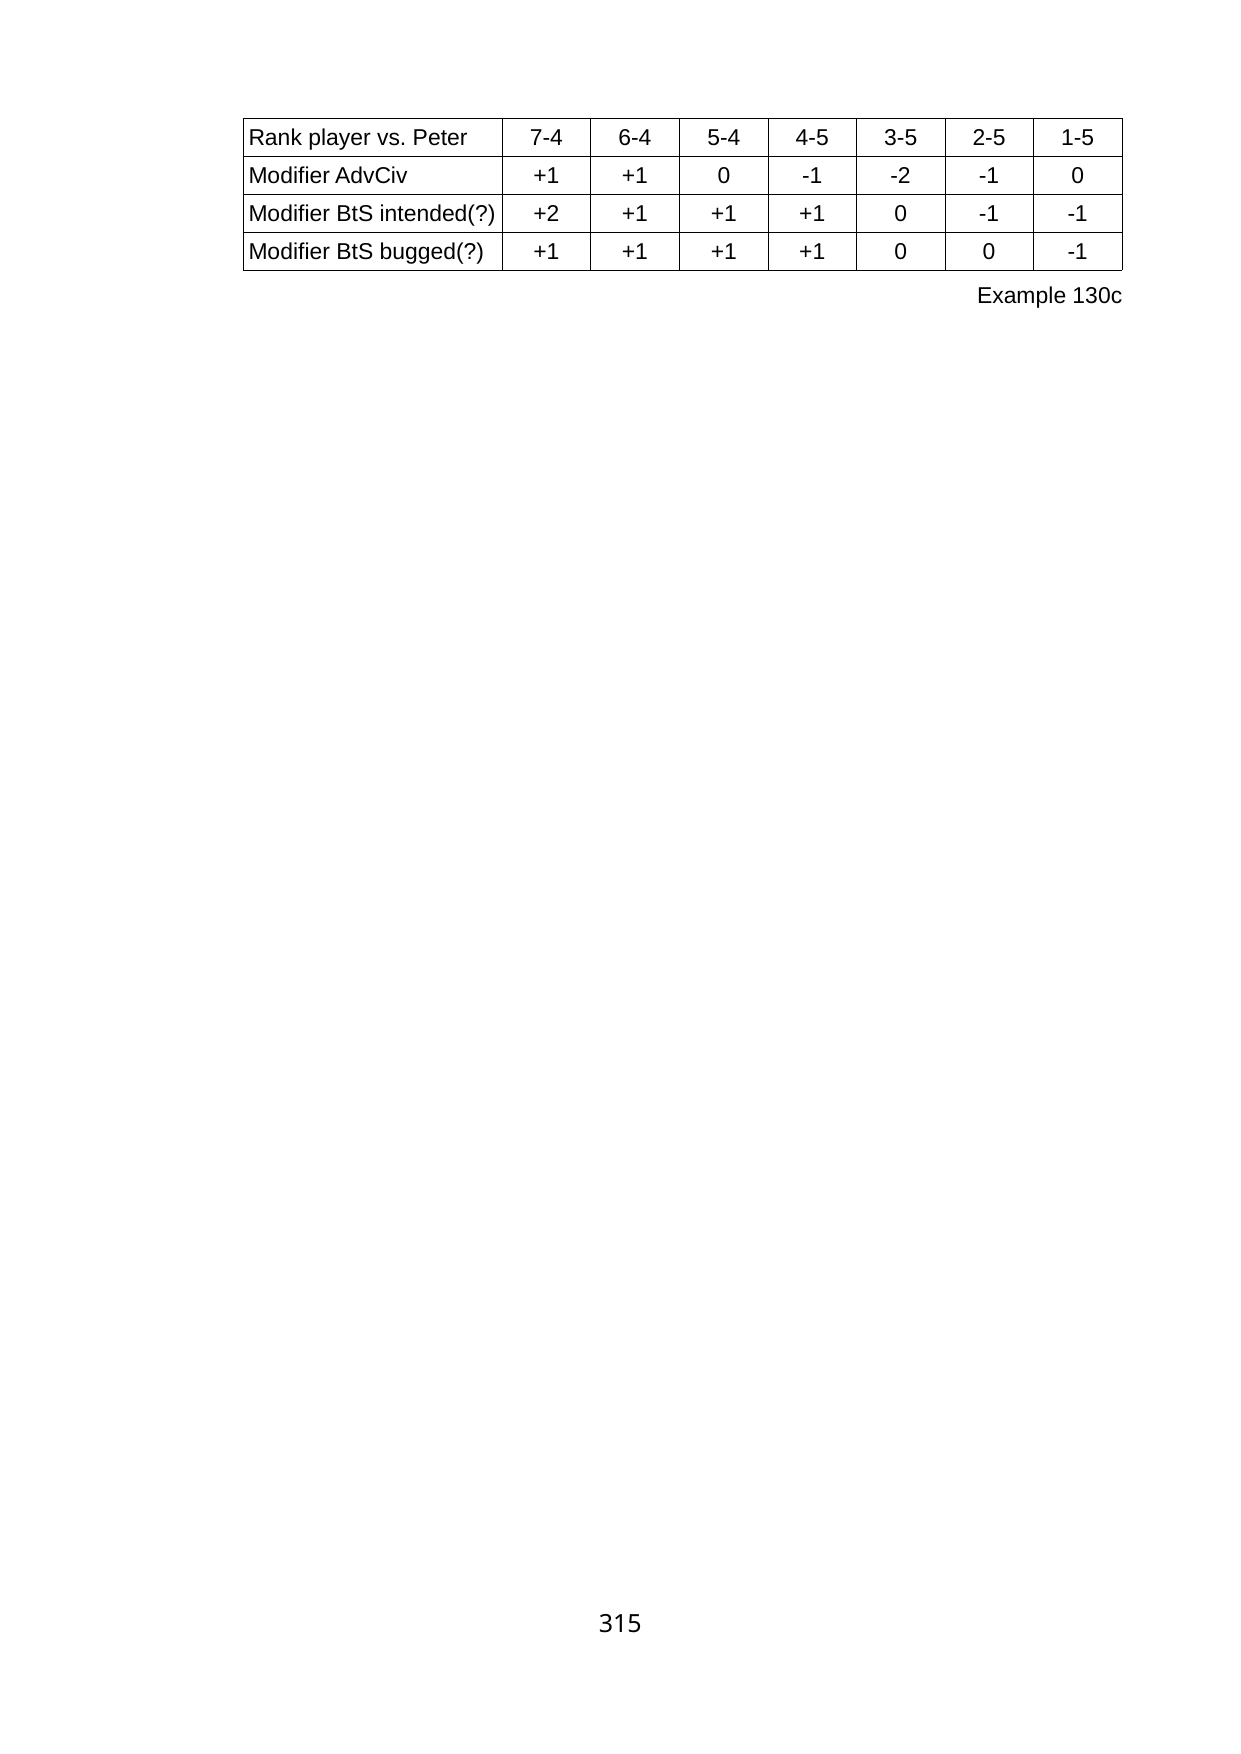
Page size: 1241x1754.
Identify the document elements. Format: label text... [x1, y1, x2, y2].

table_cell -1 [1034, 233, 1122, 270]
table_cell +2 [503, 195, 590, 232]
table_cell -1 [769, 157, 856, 194]
table_cell +1 [769, 233, 856, 270]
table_header Rank player vs. Peter [244, 119, 502, 156]
table_cell Modifier AdvCiv [244, 157, 502, 194]
table_cell -1 [1034, 195, 1122, 232]
table_cell +1 [591, 233, 679, 270]
table_cell +1 [680, 233, 768, 270]
table_cell +1 [680, 195, 768, 232]
table_cell +1 [591, 195, 679, 232]
table_header 4-5 [769, 119, 856, 156]
table_cell 0 [946, 233, 1033, 270]
table_header 5-4 [680, 119, 768, 156]
table_cell +1 [591, 157, 679, 194]
table_cell 0 [680, 157, 768, 194]
table_header 2-5 [946, 119, 1033, 156]
table_cell Modifier BtS intended(?) [244, 195, 502, 232]
table_cell -1 [946, 157, 1033, 194]
table_header 7-4 [503, 119, 590, 156]
table_cell 0 [857, 195, 945, 232]
table_cell +1 [769, 195, 856, 232]
table_cell -2 [857, 157, 945, 194]
table_cell 0 [857, 233, 945, 270]
text Example 130c [118, 282, 1122, 309]
table_cell +1 [503, 157, 590, 194]
table_header 6-4 [591, 119, 679, 156]
table_header 1-5 [1034, 119, 1122, 156]
table_cell Modifier BtS bugged(?) [244, 233, 502, 270]
table_header 3-5 [857, 119, 945, 156]
table_cell -1 [946, 195, 1033, 232]
table_cell +1 [503, 233, 590, 270]
table_cell 0 [1034, 157, 1122, 194]
